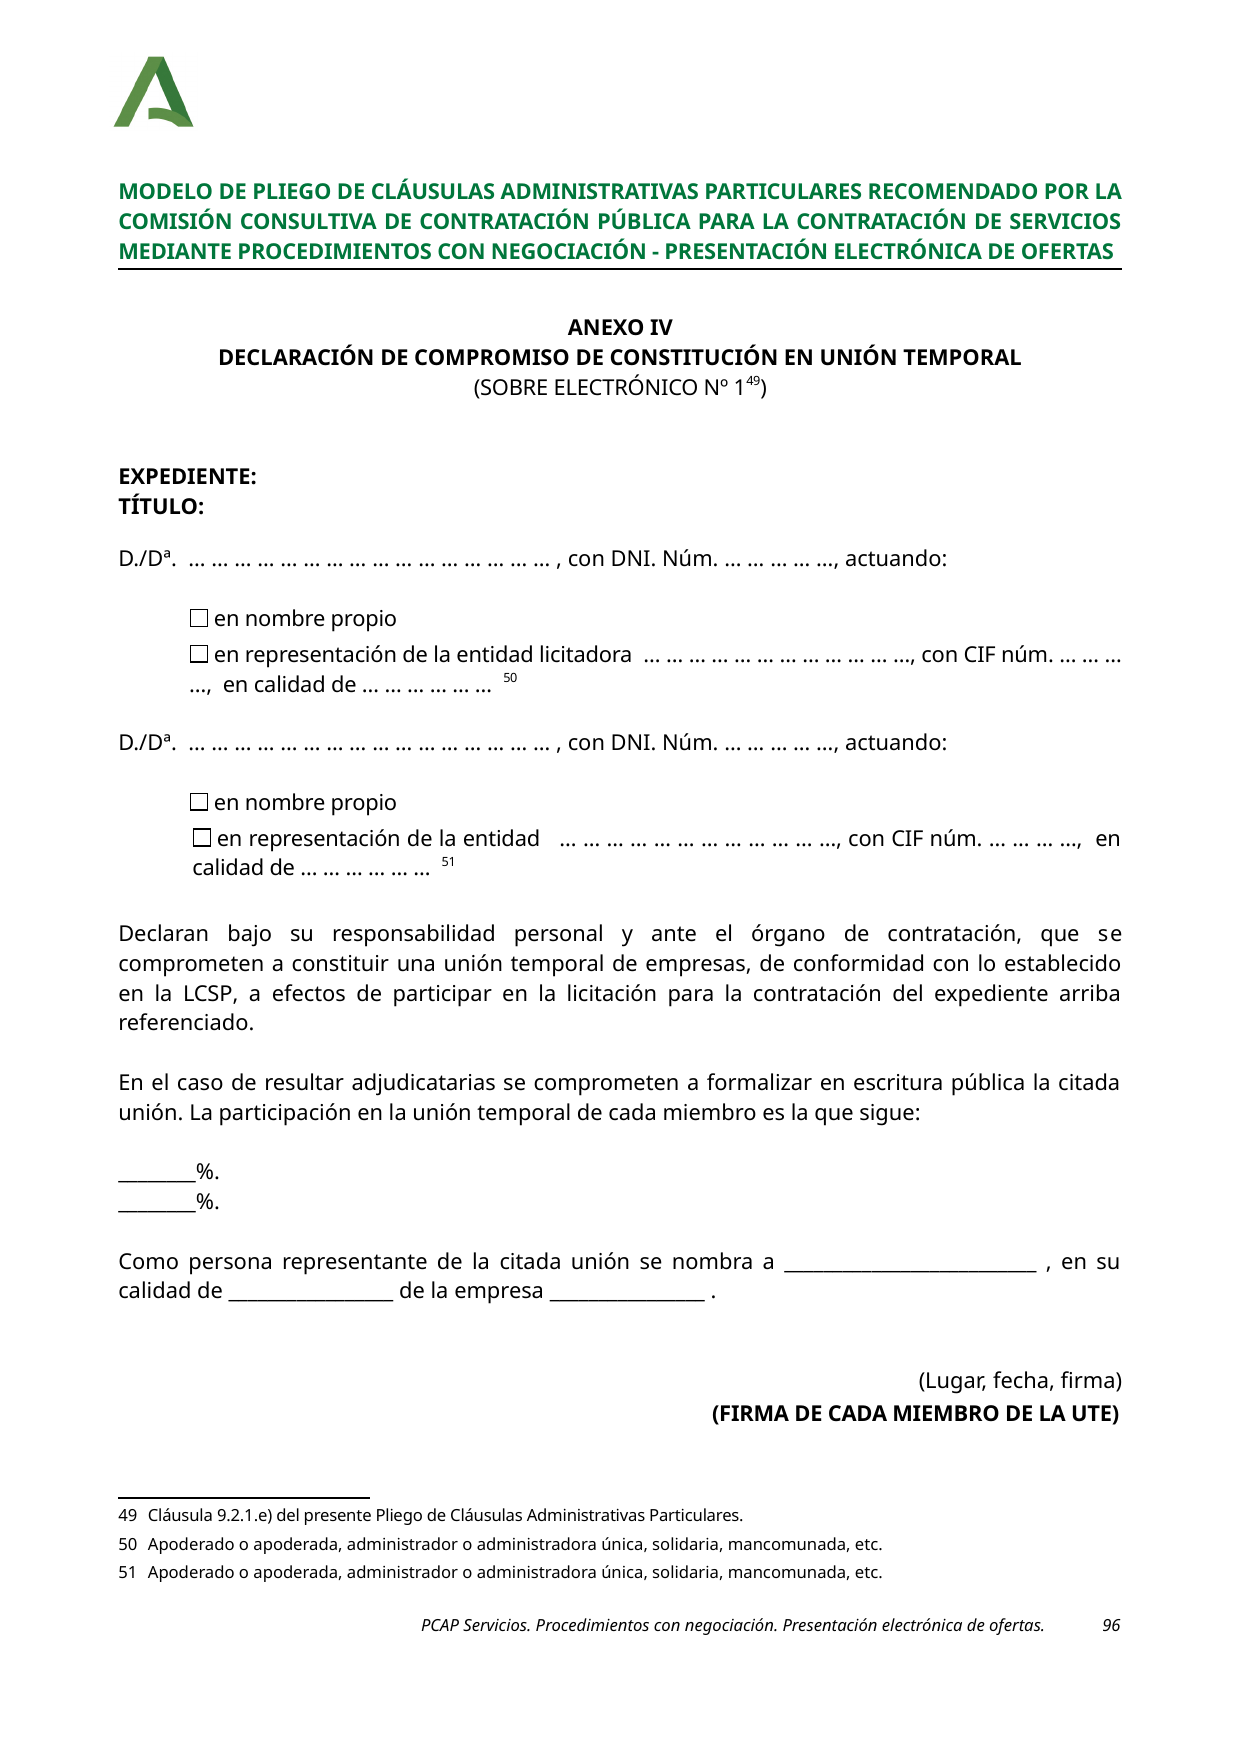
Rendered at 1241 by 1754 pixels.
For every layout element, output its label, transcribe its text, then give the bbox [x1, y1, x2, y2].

text en representación de la entidad … … … … … … … … … … … …, con CIF núm. … … … …, en calidad de … … … … … … [192, 823, 1122, 882]
text (Lugar, fecha, firma) [118, 1365, 1122, 1395]
text Apoderado o apoderada, administrador o administradora única, solidaria, mancomunada, etc. [118, 1561, 1122, 1584]
text D./Dª. … … … … … … … … … … … … … … … … , con DNI. Núm. … … … … …, actuando: [118, 727, 1122, 757]
text (SOBRE ELECTRÓNICO Nº 1) [118, 372, 1122, 402]
text Apoderado o apoderada, administrador o administradora única, solidaria, mancomunada, etc. [118, 1532, 1122, 1555]
text EXPEDIENTE: [118, 461, 1122, 491]
text ________%. [118, 1156, 1122, 1186]
text En el caso de resultar adjudicatarias se comprometen a formalizar en escritura pública la citada unión. La participación en la unión temporal de cada miembro es la que sigue: [118, 1067, 1122, 1127]
text MODELO DE PLIEGO DE CLÁUSULAS ADMINISTRATIVAS PARTICULARES RECOMENDADO POR LA COMISIÓN CONSULTIVA DE CONTRATACIÓN PÚBLICA PARA LA CONTRATACIÓN DE SERVICIOS MEDIANTE PROCEDIMIENTOS CON NEGOCIACIÓN - PRESENTACIÓN ELECTRÓNICA DE OFERTAS [118, 176, 1122, 268]
text ________%. [118, 1186, 1122, 1216]
text en nombre propio [189, 787, 1122, 817]
text Como persona representante de la citada unión se nombra a __________________________ , en su calidad de _________________ de la empresa ________________ . [118, 1246, 1122, 1305]
text (FIRMA DE CADA MIEMBRO DE LA UTE) [118, 1395, 1122, 1430]
text D./Dª. … … … … … … … … … … … … … … … … , con DNI. Núm. … … … … …, actuando: [118, 543, 1122, 573]
text DECLARACIÓN DE COMPROMISO DE CONSTITUCIÓN EN UNIÓN TEMPORAL [118, 342, 1122, 372]
text Declaran bajo su responsabilidad personal y ante el órgano de contratación, que se comprometen a constituir una unión temporal de empresas, de conformidad con lo establecido en la LCSP, a efectos de participar en la licitación para la contratación del expediente arriba referenciado. [118, 918, 1122, 1037]
text en representación de la entidad licitadora … … … … … … … … … … … …, con CIF núm. … … … …, en calidad de … … … … … … [189, 639, 1122, 698]
text en nombre propio [189, 603, 1122, 633]
text ANEXO IV [118, 312, 1122, 342]
text TÍTULO: [118, 491, 1122, 521]
text Cláusula 9.2.1.e) del presente Pliego de Cláusulas Administrativas Particulares. [118, 1504, 1122, 1526]
picture [109, 52, 198, 131]
